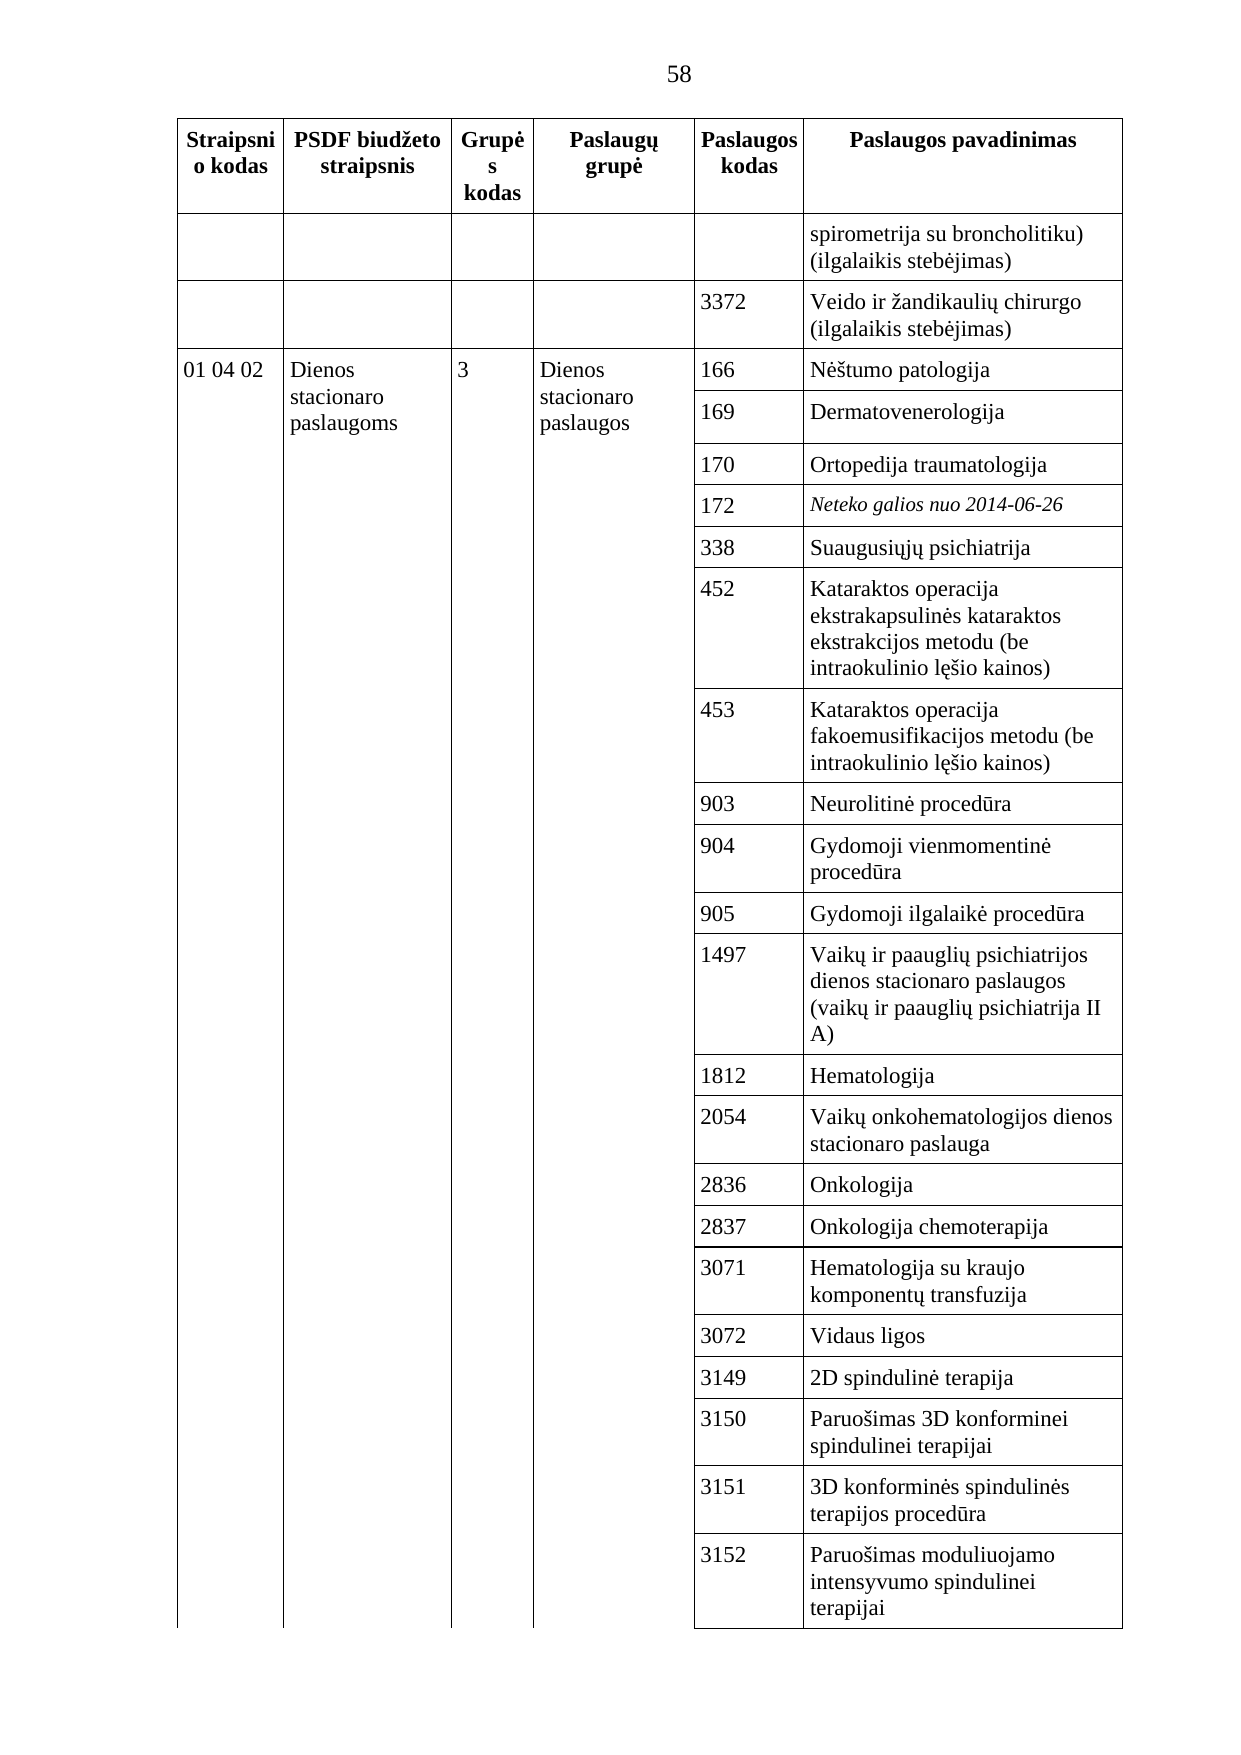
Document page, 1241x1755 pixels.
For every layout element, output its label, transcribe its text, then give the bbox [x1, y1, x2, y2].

table_cell 170 [695, 444, 803, 484]
table_cell [452, 214, 533, 280]
table_cell [178, 1246, 283, 1314]
table_header PSDF biudžeto straipsnis [284, 119, 451, 212]
table_cell Hematologija su kraujo komponentų transfuzija [804, 1248, 1122, 1314]
table_cell [284, 526, 451, 567]
table_cell [534, 1054, 694, 1095]
table_cell [178, 688, 283, 782]
table_cell 2836 [695, 1164, 803, 1205]
table_cell [178, 443, 283, 484]
table_cell [178, 390, 283, 442]
table_cell [178, 214, 283, 280]
table_cell [452, 1205, 533, 1246]
table_header Paslaugų grupė [534, 119, 694, 212]
table_cell Onkologija [804, 1164, 1122, 1205]
table_cell Kataraktos operacija fakoemusifikacijos metodu (be intraokulinio lęšio kainos) [804, 689, 1122, 782]
table_cell [452, 1246, 533, 1314]
table_cell Dermatovenerologija [804, 391, 1122, 442]
table_cell 166 [695, 349, 803, 390]
table_cell [452, 933, 533, 1054]
table_cell [452, 688, 533, 782]
table_header Paslaugos kodas [695, 119, 803, 212]
table_cell 1812 [695, 1055, 803, 1095]
table_cell [284, 1054, 451, 1095]
table_cell [178, 1533, 283, 1627]
table_cell [534, 484, 694, 526]
table_cell 01 04 02 [178, 349, 283, 390]
table_cell 3150 [695, 1399, 803, 1465]
table_cell Vidaus ligos [804, 1315, 1122, 1356]
table_cell [452, 1398, 533, 1465]
table_cell Veido ir žandikaulių chirurgo (ilgalaikis stebėjimas) [804, 281, 1122, 348]
table_cell [534, 281, 694, 348]
table_header Paslaugos pavadinimas [804, 119, 1122, 212]
table_cell Neurolitinė procedūra [804, 783, 1122, 824]
table_cell 2054 [695, 1096, 803, 1163]
table_cell [284, 688, 451, 782]
table_cell 905 [695, 893, 803, 933]
table_cell [178, 1205, 283, 1246]
table_cell [534, 1095, 694, 1163]
table_cell [452, 526, 533, 567]
table_cell Dienos stacionaro paslaugos [534, 349, 694, 442]
table_cell [178, 281, 283, 348]
table_cell 169 [695, 391, 803, 442]
table_cell Paruošimas 3D konforminei spindulinei terapijai [804, 1399, 1122, 1465]
table_cell [452, 1163, 533, 1205]
table_cell 3072 [695, 1315, 803, 1356]
table_cell Onkologija chemoterapija [804, 1206, 1122, 1246]
table_cell [452, 782, 533, 824]
table_cell [695, 214, 803, 280]
table_cell 3152 [695, 1534, 803, 1627]
table_cell [284, 214, 451, 280]
table_cell Neteko galios nuo 2014-06-26 [804, 485, 1122, 526]
table_cell [284, 1533, 451, 1627]
table_header Grupės kodas [452, 119, 533, 212]
table_cell 453 [695, 689, 803, 782]
table_header Straipsnio kodas [178, 119, 283, 212]
table_cell [178, 1163, 283, 1205]
table_cell [284, 1246, 451, 1314]
table_cell [284, 1205, 451, 1246]
table_cell [178, 484, 283, 526]
table_cell [178, 1095, 283, 1163]
table_cell [452, 1356, 533, 1397]
table_cell [178, 1314, 283, 1356]
table_cell 172 [695, 485, 803, 526]
table_cell [178, 1465, 283, 1533]
table_cell [534, 1163, 694, 1205]
table_cell [534, 214, 694, 280]
table_cell [452, 1465, 533, 1533]
table_cell 3D konforminės spindulinės terapijos procedūra [804, 1466, 1122, 1533]
table_cell Vaikų ir paauglių psichiatrijos dienos stacionaro paslaugos (vaikų ir paauglių psichiatrija II A) [804, 934, 1122, 1054]
table_cell [284, 1314, 451, 1356]
table_cell Gydomoji ilgalaikė procedūra [804, 893, 1122, 933]
table_cell 904 [695, 825, 803, 892]
table_cell [178, 526, 283, 567]
table_cell 452 [695, 568, 803, 688]
table_cell [284, 281, 451, 348]
table_cell 3372 [695, 281, 803, 348]
table_cell [534, 782, 694, 824]
table_cell [534, 1356, 694, 1397]
table_cell Suaugusiųjų psichiatrija [804, 527, 1122, 567]
table_cell [452, 824, 533, 892]
table_cell [452, 892, 533, 933]
table_cell [534, 1205, 694, 1246]
table_cell Hematologija [804, 1055, 1122, 1095]
table_cell Kataraktos operacija ekstrakapsulinės kataraktos ekstrakcijos metodu (be intraokulinio lęšio kainos) [804, 568, 1122, 688]
table_cell 2D spindulinė terapija [804, 1357, 1122, 1397]
table_cell [452, 443, 533, 484]
table_cell Paruošimas moduliuojamo intensyvumo spindulinei terapijai [804, 1534, 1122, 1627]
table_cell [284, 484, 451, 526]
table_cell [284, 892, 451, 933]
table_cell [178, 567, 283, 688]
table_cell [534, 824, 694, 892]
table_cell 338 [695, 527, 803, 567]
table_cell [534, 1398, 694, 1465]
table_cell [534, 567, 694, 688]
table_cell [284, 1356, 451, 1397]
table_cell [534, 1314, 694, 1356]
table_cell spirometrija su broncholitiku) (ilgalaikis stebėjimas) [804, 214, 1122, 280]
table_cell [534, 443, 694, 484]
table_cell 3071 [695, 1248, 803, 1314]
table_cell [452, 567, 533, 688]
table_cell [284, 567, 451, 688]
table_cell Gydomoji vienmomentinė procedūra [804, 825, 1122, 892]
table_cell [178, 824, 283, 892]
table_cell [534, 1246, 694, 1314]
table_cell [178, 1054, 283, 1095]
table_cell [534, 526, 694, 567]
table_cell [534, 933, 694, 1054]
table_cell [452, 1314, 533, 1356]
table_cell [452, 1095, 533, 1163]
table_cell 3 [452, 349, 533, 390]
table_cell Ortopedija traumatologija [804, 444, 1122, 484]
table_cell [284, 1095, 451, 1163]
table_cell [534, 1533, 694, 1627]
table_cell [178, 1356, 283, 1397]
table_cell [284, 933, 451, 1054]
table_cell [452, 1533, 533, 1627]
table_cell [452, 1054, 533, 1095]
table_cell 3151 [695, 1466, 803, 1533]
table_cell Vaikų onkohematologijos dienos stacionaro paslauga [804, 1096, 1122, 1163]
table_cell [178, 933, 283, 1054]
table_cell [284, 1398, 451, 1465]
table_cell 3149 [695, 1357, 803, 1397]
table_cell [452, 281, 533, 348]
table_cell [534, 1465, 694, 1533]
table_cell [178, 782, 283, 824]
table_cell [178, 1398, 283, 1465]
table_cell Nėštumo patologija [804, 349, 1122, 390]
table_cell 903 [695, 783, 803, 824]
table_cell 1497 [695, 934, 803, 1054]
table_cell [284, 824, 451, 892]
table_cell [284, 1163, 451, 1205]
table_cell [284, 1465, 451, 1533]
table_cell Dienos stacionaro paslaugoms [284, 349, 451, 484]
table_cell [178, 892, 283, 933]
table_cell [284, 782, 451, 824]
table_cell [534, 892, 694, 933]
table_cell [452, 390, 533, 442]
table_cell [452, 484, 533, 526]
table_cell 2837 [695, 1206, 803, 1246]
table_cell [534, 688, 694, 782]
